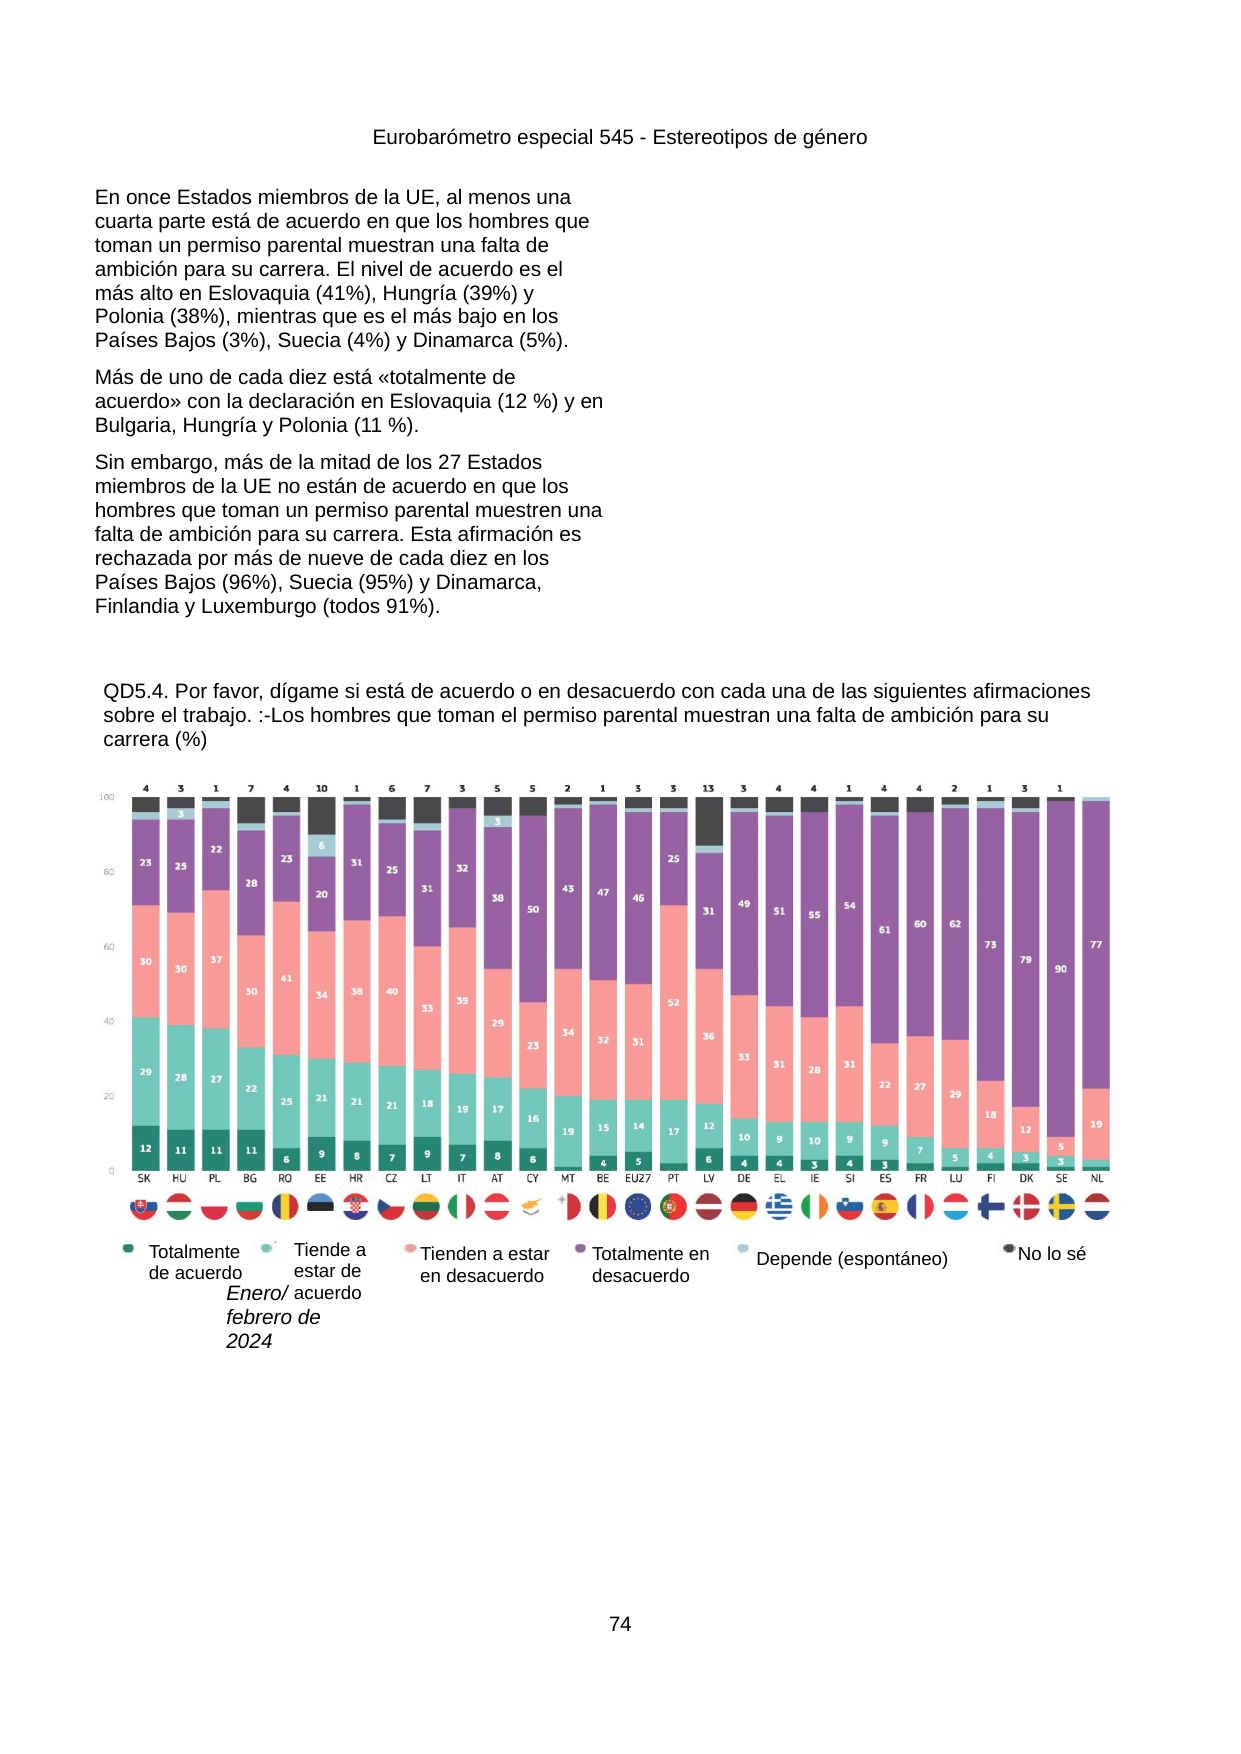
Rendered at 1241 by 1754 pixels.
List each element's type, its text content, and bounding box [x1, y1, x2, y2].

picture [759, 1254, 767, 1263]
text Más de uno de cada diez está «totalmente de acuerdo» con la declaración en Eslovaquia (12 %) y en Bulgaria, Hungría y Polonia (11 %). [94, 365, 605, 437]
text En once Estados miembros de la UE, al menos una cuarta parte está de acuerdo en que los hombres que toman un permiso parental muestran una falta de ambición para su carrera. El nivel de acuerdo es el más alto en Eslovaquia (41%), Hungría (39%) y Polonia (38%), mientras que es el más bajo en los Países Bajos (3%), Suecia (4%) y Dinamarca (5%). [94, 184, 605, 352]
picture [89, 779, 1115, 1223]
picture [116, 1226, 1016, 1263]
text Sin embargo, más de la mitad de los 27 Estados miembros de la UE no están de acuerdo en que los hombres que toman un permiso parental muestren una falta de ambición para su carrera. Esta afirmación es rechazada por más de nueve de cada diez en los Países Bajos (96%), Suecia (95%) y Dinamarca, Finlandia y Luxemburgo (todos 91%). [94, 450, 605, 618]
